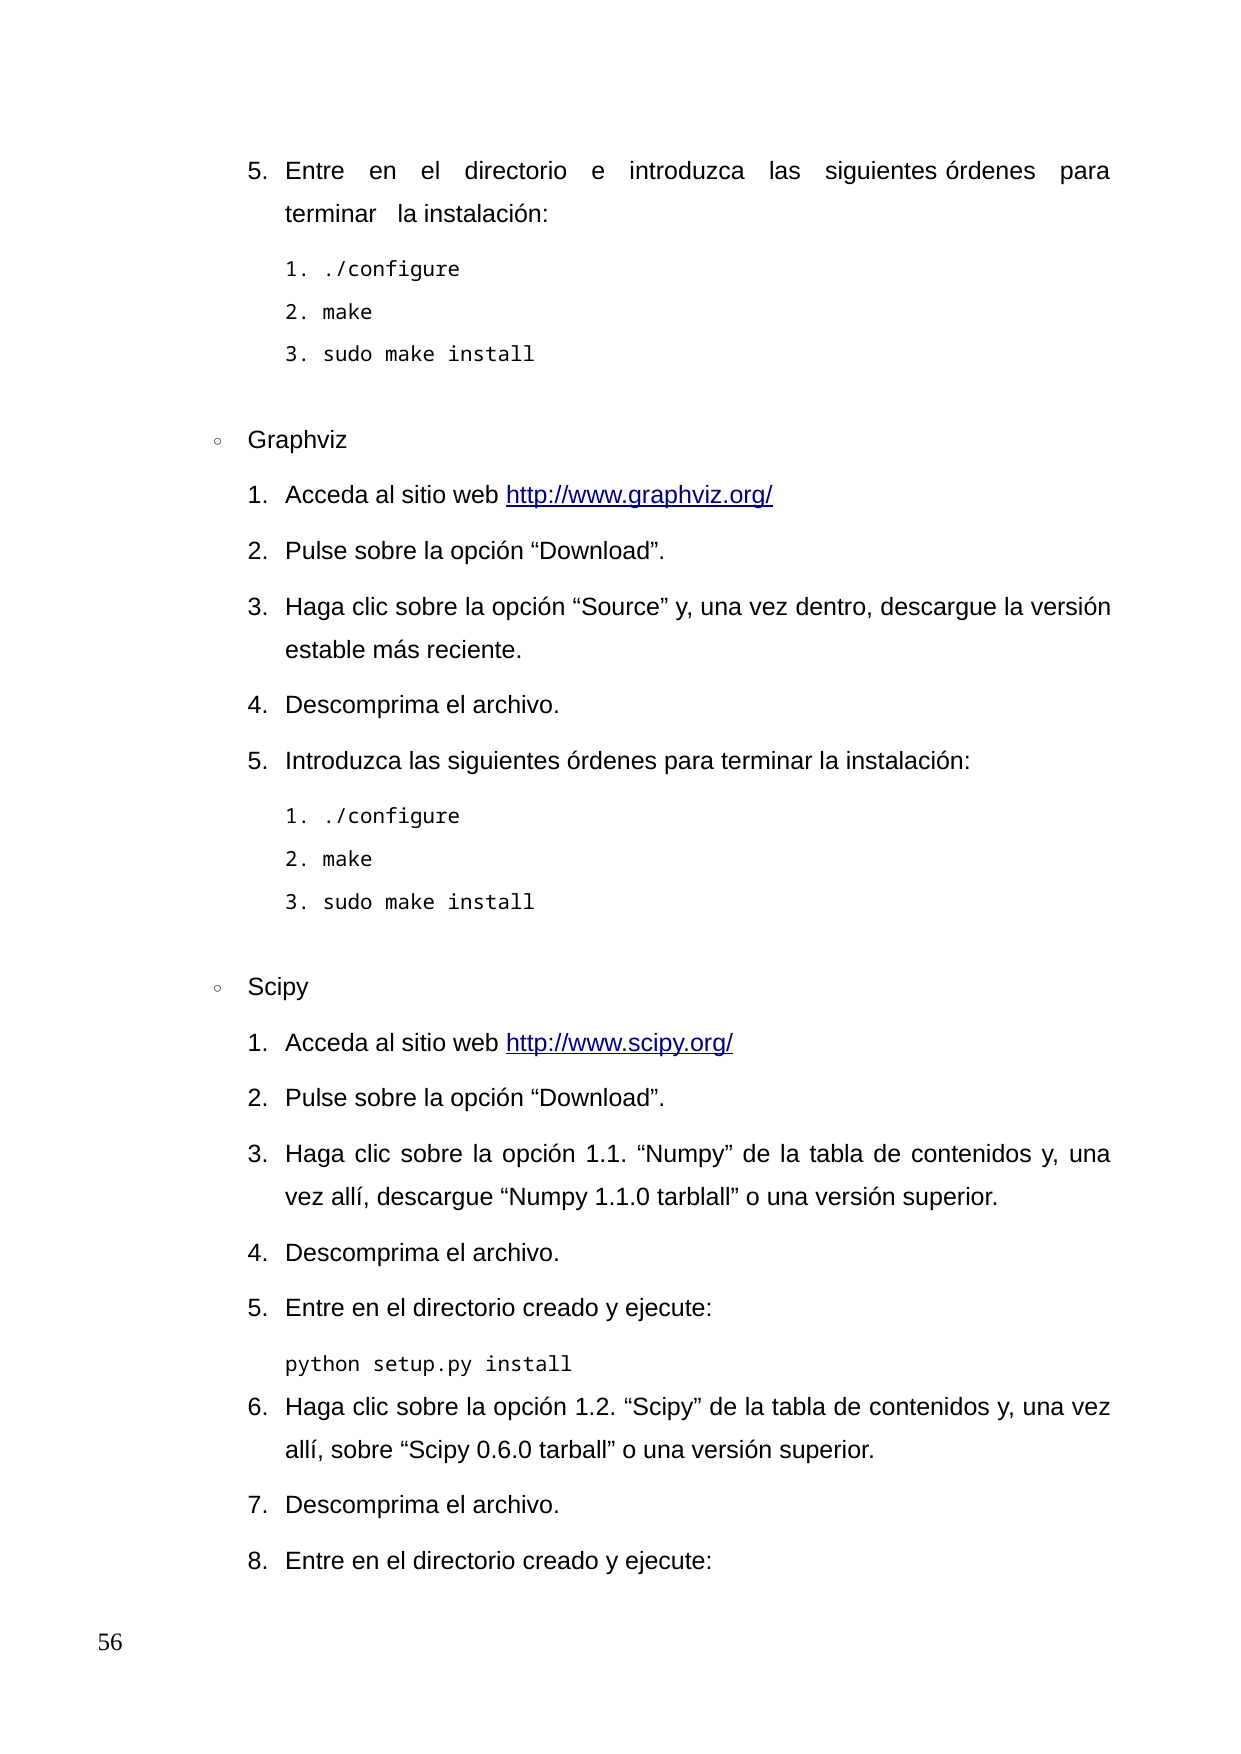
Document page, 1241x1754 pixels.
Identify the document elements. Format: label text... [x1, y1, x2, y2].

list Scipy [210, 972, 1113, 1001]
list sudo make install [285, 339, 1113, 368]
list make [285, 297, 1113, 325]
list Haga clic sobre la opción 1.1. “Numpy” de la tabla de contenidos y, una vez allí, descargue “Numpy 1.1.0 tarblall” o una versión superior. [247, 1139, 1113, 1211]
list Pulse sobre la opción “Download”. [247, 536, 1113, 565]
list Acceda al sitio web http://www.scipy.org/ [247, 1028, 1113, 1056]
list Descomprima el archivo. [247, 690, 1113, 719]
list ./configure [285, 254, 1113, 283]
list Introduzca las siguientes órdenes para terminar la instalación: [247, 746, 1113, 775]
list Descomprima el archivo. [247, 1238, 1113, 1266]
list Entre en el directorio creado y ejecute: [247, 1546, 1113, 1575]
list Graphviz [210, 425, 1113, 453]
list python setup.py install [247, 1349, 1113, 1377]
list Pulse sobre la opción “Download”. [247, 1083, 1113, 1112]
list Entre en el directorio creado y ejecute: [247, 1293, 1113, 1322]
list Acceda al sitio web http://www.graphviz.org/ [247, 480, 1113, 509]
list Haga clic sobre la opción “Source” y, una vez dentro, descargue la versión estable más reciente. [247, 592, 1113, 663]
list ./configure [285, 802, 1113, 830]
list make [285, 844, 1113, 873]
list sudo make install [285, 887, 1113, 915]
list Descomprima el archivo. [247, 1490, 1113, 1519]
list Haga clic sobre la opción 1.2. “Scipy” de la tabla de contenidos y, una vez allí, sobre “Scipy 0.6.0 tarball” o una versión superior. [247, 1392, 1113, 1463]
list Entre en el directorio e introduzca las siguientes órdenes para terminar la instalación: [247, 156, 1113, 227]
